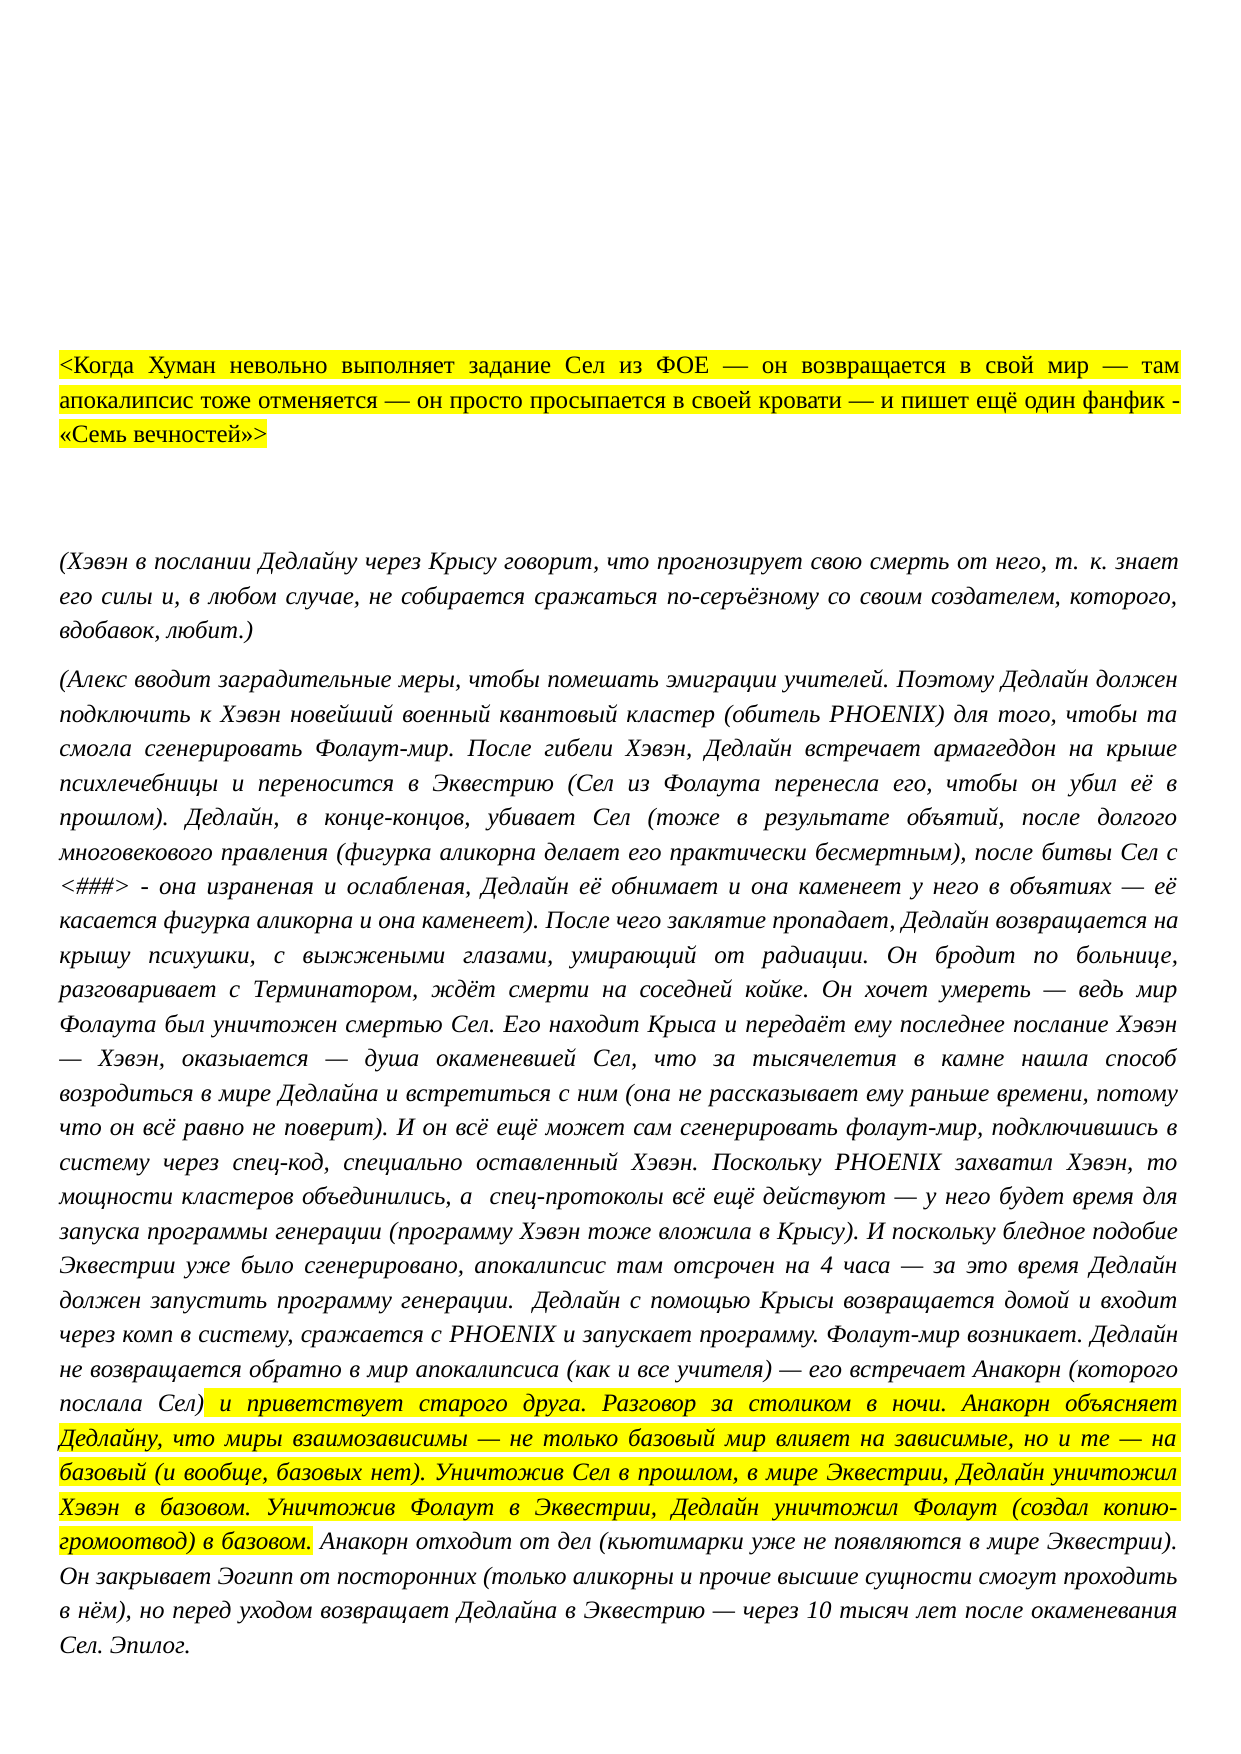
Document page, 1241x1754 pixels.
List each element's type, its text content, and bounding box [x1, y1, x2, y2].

text <Когда Хуман невольно выполняет задание Сел из ФОЕ — он возвращается в свой мир — там апокалипсис тоже отменяется — он просто просыпается в своей кровати — и пишет ещё один фанфик - «Семь вечностей»> [59, 350, 1181, 448]
text (Хэвэн в послании Дедлайну через Крысу говорит, что прогнозирует свою смерть от него, т. к. знает его силы и, в любом случае, не собирается сражаться по-серъёзному со своим создателем, которого, вдобавок, любит.) [59, 546, 1181, 644]
text (Алекс вводит заградительные меры, чтобы помешать эмиграции учителей. Поэтому Дедлайн должен подключить к Хэвэн новейший военный квантовый кластер (обитель PHOENIX) для того, чтобы та смогла сгенерировать Фолаут-мир. После гибели Хэвэн, Дедлайн встречает армагеддон на крыше психлечебницы и переносится в Эквестрию (Сел из Фолаута перенесла его, чтобы он убил её в прошлом). Дедлайн, в конце-концов, убивает Сел (тоже в результате объятий, после долгого многовекового правления (фигурка аликорна делает его практически бесмертным), после битвы Сел с <###> - она израненая и ослабленая, Дедлайн её обнимает и она каменеет у него в объятиях — её касается фигурка аликорна и она каменеет). После чего заклятие пропадает, Дедлайн возвращается на крышу психушки, с выжжеными глазами, умирающий от радиации. Он бродит по больнице, разговаривает с Терминатором, ждёт смерти на соседней койке. Он хочет умереть — ведь мир Фолаута был уничтожен смертью Сел. Его находит Крыса и передаёт ему последнее послание Хэвэн — Хэвэн, оказыается — душа окаменевшей Сел, что за тысячелетия в камне нашла способ возродиться в мире Дедлайна и встретиться с ним (она не рассказывает ему раньше времени, потому что он всё равно не поверит). И он всё ещё может сам сгенерировать фолаут-мир, подключившись в систему через спец-код, специально оставленный Хэвэн. Поскольку PHOENIX захватил Хэвэн, то мощности кластеров объединились, а спец-протоколы всё ещё действуют — у него будет время для запуска программы генерации (программу Хэвэн тоже вложила в Крысу). И поскольку бледное подобие Эквестрии уже было сгенерировано, апокалипсис там отсрочен на 4 часа — за это время Дедлайн должен запустить программу генерации. Дедлайн с помощью Крысы возвращается домой и входит через комп в систему, сражается с PHOENIX и запускает программу. Фолаут-мир возникает. Дедлайн не возвращается обратно в мир апокалипсиса (как и все учителя) — его встречает Анакорн (которого послала Сел) и приветствует старого друга. Разговор за столиком в ночи. Анакорн объясняет Дедлайну, что миры взаимозависимы — не только базовый мир влияет на зависимые, но и те — на базовый (и вообще, базовых нет). Уничтожив Сел в прошлом, в мире Эквестрии, Дедлайн уничтожил Хэвэн в базовом. Уничтожив Фолаут в Эквестрии, Дедлайн уничтожил Фолаут (создал копию-громоотвод) в базовом. Анакорн отходит от дел (кьютимарки уже не появляются в мире Эквестрии). Он закрывает Эогипп от посторонних (только аликорны и прочие высшие сущности смогут проходить в нём), но перед уходом возвращает Дедлайна в Эквестрию — через 10 тысяч лет после окаменевания Сел. Эпилог. [59, 664, 1181, 1658]
